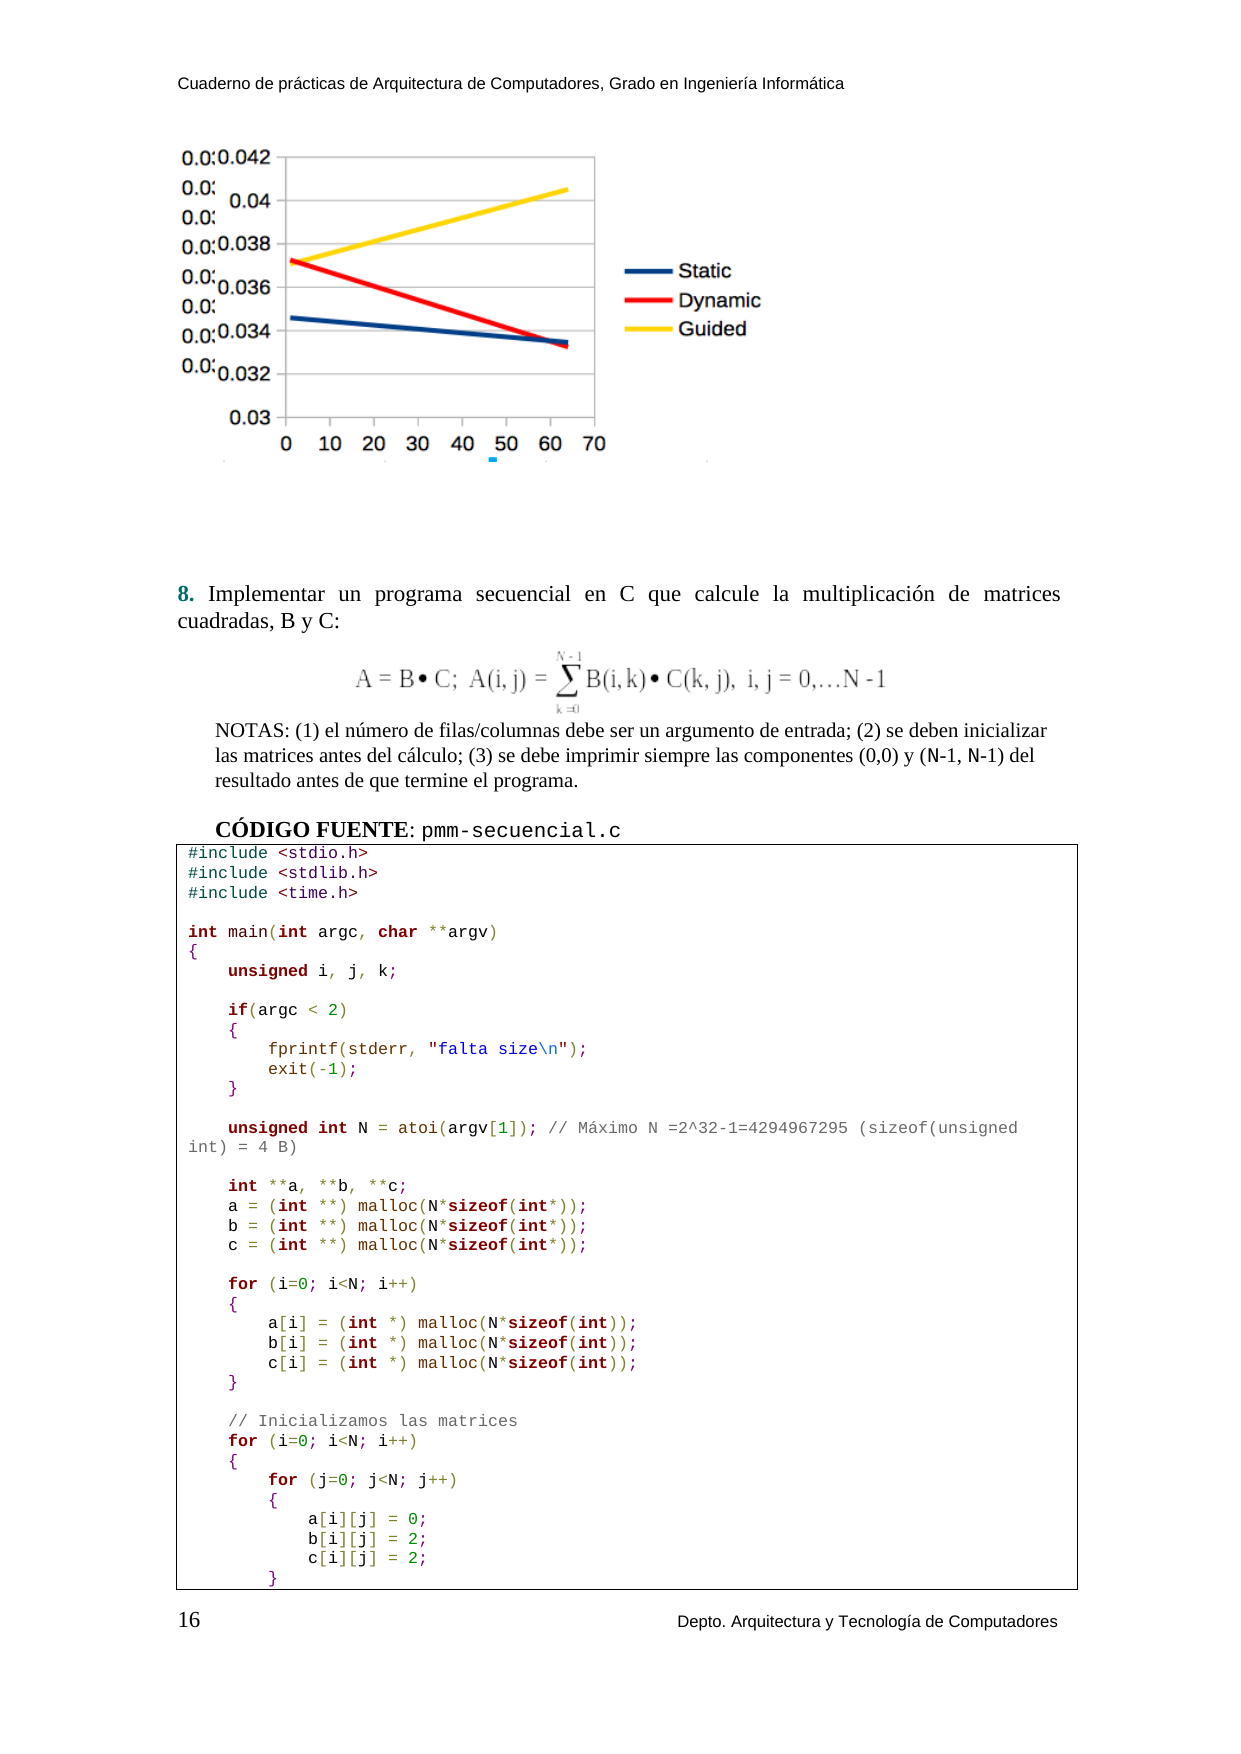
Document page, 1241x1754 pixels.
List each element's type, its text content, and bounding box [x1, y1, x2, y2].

picture [177, 147, 779, 462]
text NOTAS: (1) el número de filas/columnas debe ser un argumento de entrada; (2) se deben inicializar las matrices antes del cálculo; (3) se debe imprimir siempre las componentes (0,0) y (N-1, N-1) del resultado antes de que termine el programa. [215, 718, 1063, 792]
list 8. Implementar un programa secuencial en C que calcule la multiplicación de matrices cuadradas, B y C: [177, 580, 1063, 633]
text CÓDIGO FUENTE: pmm-secuencial.c [215, 816, 1063, 844]
table_header #include <stdio.h> #include <stdlib.h> #include <time.h> int main(int argc, char **argv) { unsigned i, j, k; if(argc < 2) { fprintf(stderr, "falta size\n"); exit(-1); } unsigned int N = atoi(argv[1]); // Máximo N =2^32-1=4294967295 (sizeof(unsigned int) = 4 B) int **a, **b, **c; a = (int **) malloc(N*sizeof(int*)); b = (int **) malloc(N*sizeof(int*)); c = (int **) malloc(N*sizeof(int*)); for (i=0; i<N; i++) { a[i] = (int *) malloc(N*sizeof(int)); b[i] = (int *) malloc(N*sizeof(int)); c[i] = (int *) malloc(N*sizeof(int)); } // Inicializamos las matrices for (i=0; i<N; i++) { for (j=0; j<N; j++) { a[i][j] = 0; b[i][j] = 2; c[i][j] = 2; } [177, 845, 1077, 1588]
